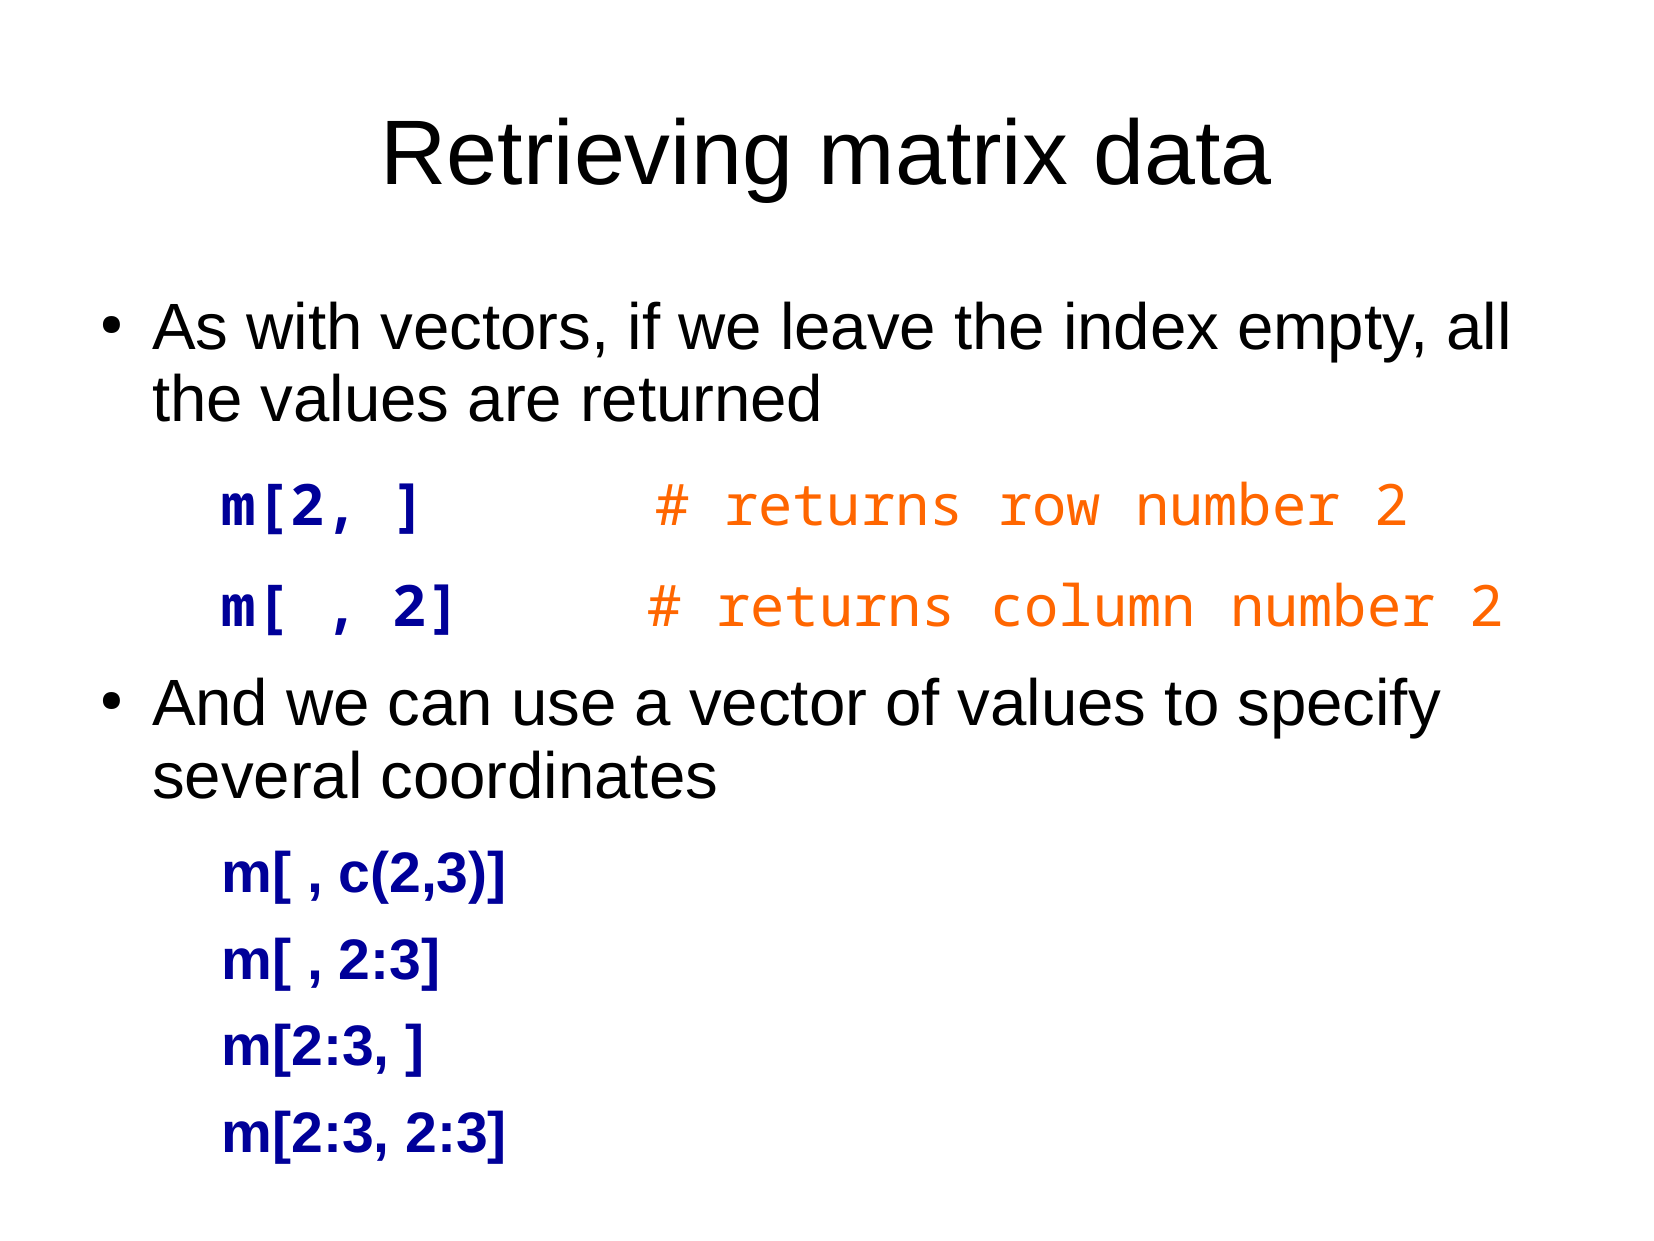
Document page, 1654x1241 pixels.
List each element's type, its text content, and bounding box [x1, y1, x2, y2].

list As with vectors, if we leave the index empty, all the values are returned m[2, ] # returns row number 2 m[ , 2] # returns column number 2 And we can use a vector of values to specify several coordinates m[ , c(2,3)] m[ , 2:3] m[2:3, ] m[2:3, 2:3] [82, 290, 1571, 1170]
title Retrieving matrix data [82, 49, 1571, 257]
